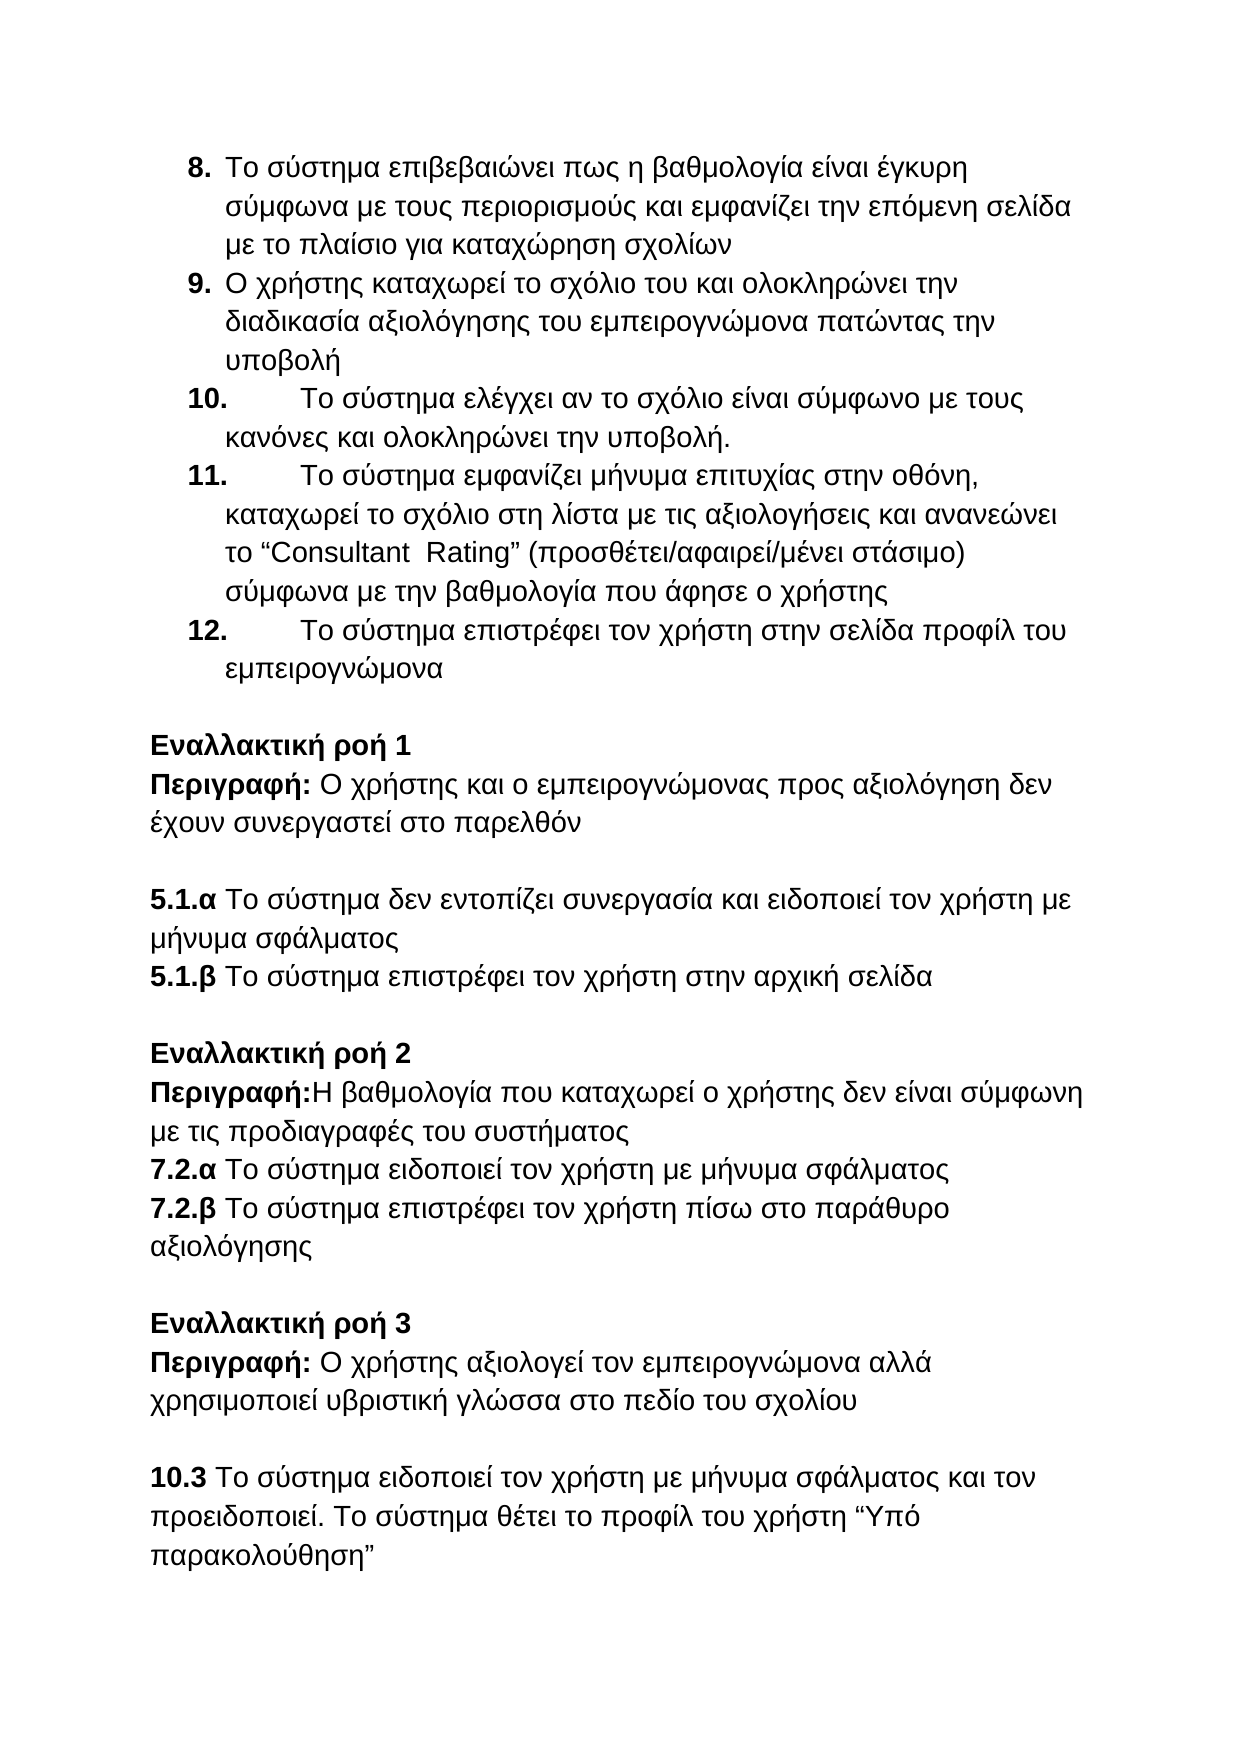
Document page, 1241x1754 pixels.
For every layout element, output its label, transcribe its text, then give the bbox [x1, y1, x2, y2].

text 7.2.α Το σύστημα ειδοποιεί τον χρήστη με μήνυμα σφάλματος 7.2.β Το σύστημα επιστρέφει τον χρήστη πίσω στο παράθυρο αξιολόγησης [150, 1152, 1090, 1263]
list Το σύστημα ελέγχει αν το σχόλιο είναι σύμφωνο με τους κανόνες και ολοκληρώνει την υποβολή. [187, 381, 1090, 453]
text Εναλλακτική ροή 2 [150, 1036, 1090, 1070]
text Περιγραφή:Η βαθμολογία που καταχωρεί ο χρήστης δεν είναι σύμφωνη με τις προδιαγραφές του συστήματος [150, 1075, 1090, 1147]
text 10.3 Το σύστημα ειδοποιεί τον χρήστη με μήνυμα σφάλματος και τον προειδοποιεί. Το σύστημα θέτει το προφίλ του χρήστη “Υπό παρακολούθηση” [150, 1460, 1090, 1571]
list Το σύστημα επιβεβαιώνει πως η βαθμολογία είναι έγκυρη σύμφωνα με τους περιορισμούς και εμφανίζει την επόμενη σελίδα με το πλαίσιο για καταχώρηση σχολίων [187, 150, 1090, 261]
list Το σύστημα εμφανίζει μήνυμα επιτυχίας στην οθόνη, καταχωρεί το σχόλιο στη λίστα με τις αξιολογήσεις και ανανεώνει το “Consultant Rating” (προσθέτει/αφαιρεί/μένει στάσιμο) σύμφωνα με την βαθμολογία που άφησε ο χρήστης [187, 458, 1090, 607]
text 5.1.β Το σύστημα επιστρέφει τον χρήστη στην αρχική σελίδα [150, 959, 1090, 993]
list Το σύστημα επιστρέφει τον χρήστη στην σελίδα προφίλ του εμπειρογνώμονα [187, 612, 1090, 684]
list Ο χρήστης καταχωρεί το σχόλιο του και ολοκληρώνει την διαδικασία αξιολόγησης του εμπειρογνώμονα πατώντας την υποβολή [187, 266, 1090, 376]
text Περιγραφή: Ο χρήστης αξιολογεί τον εμπειρογνώμονα αλλά χρησιμοποιεί υβριστική γλώσσα στο πεδίο του σχολίου [150, 1345, 1090, 1417]
text Εναλλακτική ροή 3 [150, 1306, 1090, 1340]
text 5.1.α Το σύστημα δεν εντοπίζει συνεργασία και ειδοποιεί τον χρήστη με μήνυμα σφάλματος [150, 882, 1090, 954]
text Εναλλακτική ροή 1 Περιγραφή: Ο χρήστης και ο εμπειρογνώμονας προς αξιολόγηση δεν έχουν συνεργαστεί στο παρελθόν [150, 728, 1090, 839]
